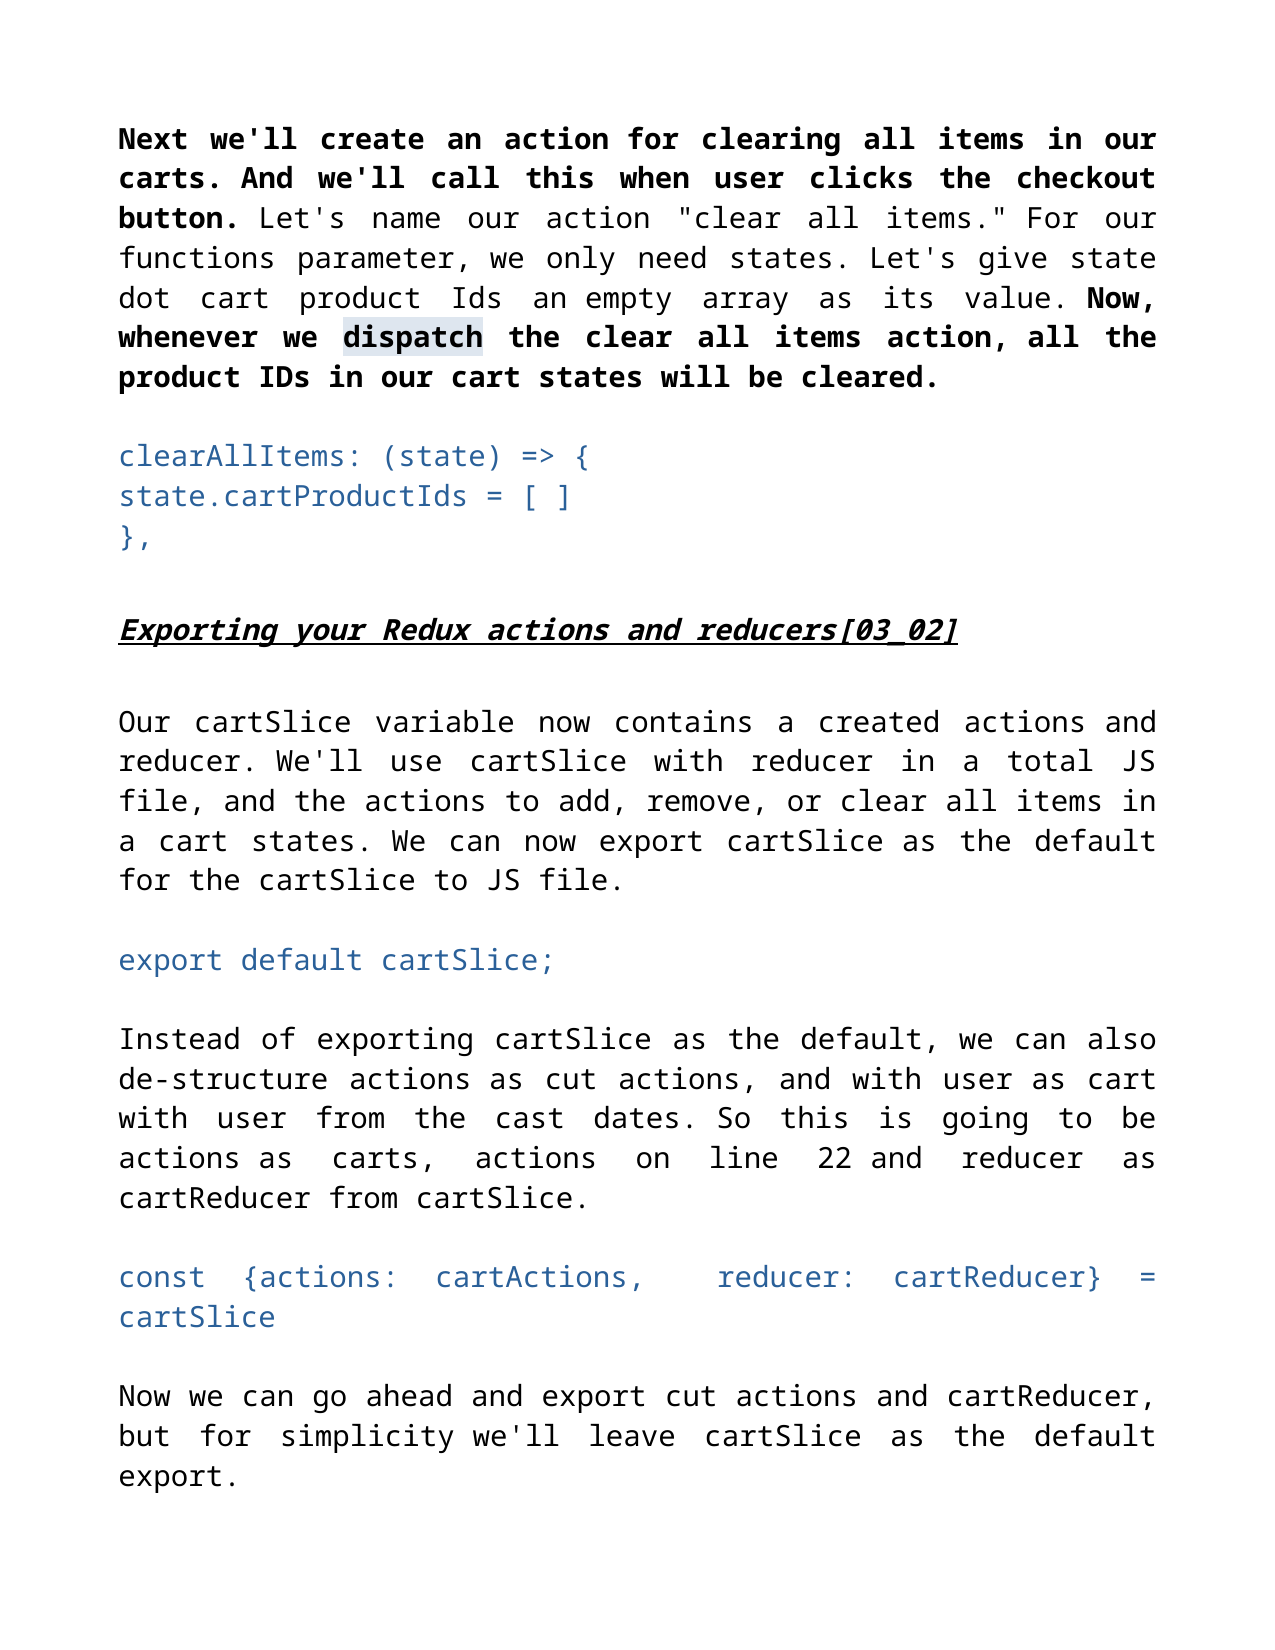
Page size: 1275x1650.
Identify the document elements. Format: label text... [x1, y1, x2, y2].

subtitle Exporting your Redux actions and reducers[03_02] [118, 609, 1157, 649]
text Instead of exporting cartSlice as the default, we can also de-structure actions as cut actions, and with user as cart with user from the cast dates. So this is going to be actions as carts, actions on line 22 and reducer as cartReducer from cartSlice. [118, 1018, 1157, 1217]
text Next we'll create an action for clearing all items in our carts. And we'll call this when user clicks the checkout button. Let's name our action "clear all items." For our functions parameter, we only need states. Let's give state dot cart product Ids an empty array as its value. Now, whenever we dispatch the clear all items action, all the product IDs in our cart states will be cleared. [118, 118, 1157, 396]
text clearAllItems: (state) => { [118, 436, 1157, 475]
text }, [118, 515, 1157, 555]
text state.cartProductIds = [ ] [118, 475, 1157, 515]
text export default cartSlice; [118, 939, 1157, 979]
text const {actions: cartActions, reducer: cartReducer} = cartSlice [118, 1256, 1157, 1336]
text Our cartSlice variable now contains a created actions and reducer. We'll use cartSlice with reducer in a total JS file, and the actions to add, remove, or clear all items in a cart states. We can now export cartSlice as the default for the cartSlice to JS file. [118, 701, 1157, 899]
text Now we can go ahead and export cut actions and cartReducer, but for simplicity we'll leave cartSlice as the default export. [118, 1376, 1157, 1494]
